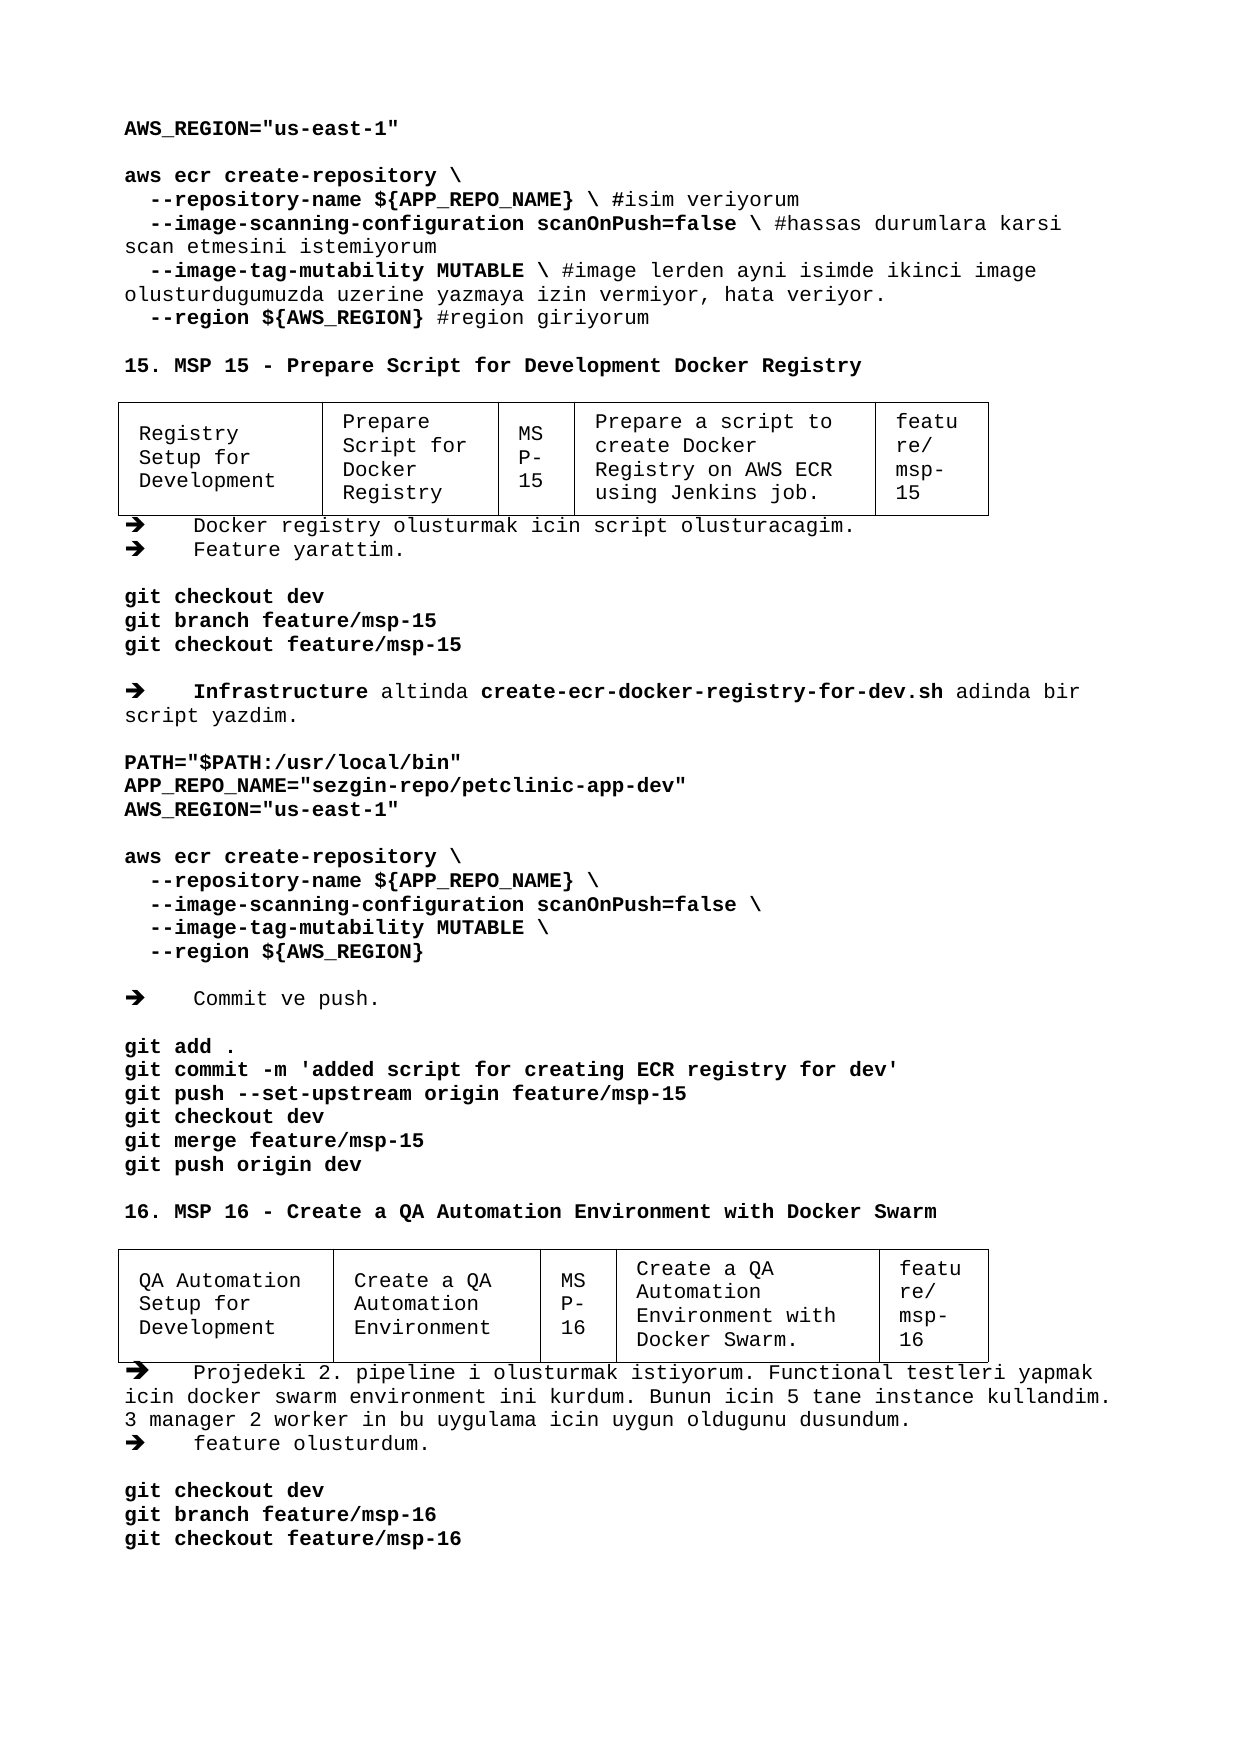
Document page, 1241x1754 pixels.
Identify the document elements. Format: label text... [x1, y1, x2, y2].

list git branch feature/msp-16 [124, 1504, 1122, 1527]
list AWS_REGION="us-east-1" [124, 118, 1122, 142]
list AWS_REGION="us-east-1" [124, 799, 1122, 823]
list git checkout dev [124, 1107, 1122, 1130]
list --region ${AWS_REGION} #region giriyorum [124, 307, 1122, 331]
list --image-scanning-configuration scanOnPush=false \ #hassas durumlara karsi scan etmesini istemiyorum [124, 213, 1122, 260]
table_header feature/msp-16 [880, 1250, 988, 1362]
list --image-tag-mutability MUTABLE \ [124, 917, 1122, 941]
list Commit ve push. [124, 988, 1122, 1012]
list APP_REPO_NAME="sezgin-repo/petclinic-app-dev" [124, 776, 1122, 799]
list git checkout dev [124, 586, 1122, 610]
table_header Create a QA Automation Environment with Docker Swarm. [617, 1250, 879, 1362]
list git push origin dev [124, 1154, 1122, 1177]
list --image-scanning-configuration scanOnPush=false \ [124, 894, 1122, 917]
table_header Prepare Script for Docker Registry [323, 403, 498, 515]
table_header feature/msp-15 [876, 403, 988, 515]
list Docker registry olusturmak icin script olusturacagim. [124, 515, 1122, 539]
list git push --set-upstream origin feature/msp-15 [124, 1083, 1122, 1107]
text 16. MSP 16 - Create a QA Automation Environment with Docker Swarm [124, 1201, 1122, 1225]
list Infrastructure altinda create-ecr-docker-registry-for-dev.sh adinda bir script yazdim. [124, 681, 1122, 728]
table_header MSP-15 [499, 403, 574, 515]
list aws ecr create-repository \ [124, 846, 1122, 870]
table_header Create a QA Automation Environment [334, 1250, 540, 1362]
list git commit -m 'added script for creating ECR registry for dev' [124, 1059, 1122, 1083]
list --repository-name ${APP_REPO_NAME} \ #isim veriyorum [124, 189, 1122, 213]
table_header QA Automation Setup for Development [119, 1250, 333, 1362]
list git checkout feature/msp-15 [124, 634, 1122, 657]
table_header Registry Setup for Development [119, 403, 322, 515]
table_header Prepare a script to create Docker Registry on AWS ECR using Jenkins job. [575, 403, 875, 515]
list feature olusturdum. [124, 1433, 1122, 1457]
list Feature yarattim. [124, 539, 1122, 563]
list --region ${AWS_REGION} [124, 941, 1122, 965]
list git merge feature/msp-15 [124, 1130, 1122, 1154]
list --repository-name ${APP_REPO_NAME} \ [124, 870, 1122, 894]
list PATH="$PATH:/usr/local/bin" [124, 752, 1122, 776]
list git checkout feature/msp-16 [124, 1527, 1122, 1551]
table_header MSP-16 [541, 1250, 616, 1362]
list aws ecr create-repository \ [124, 165, 1122, 189]
list 15. MSP 15 - Prepare Script for Development Docker Registry [124, 354, 1122, 378]
list git checkout dev [124, 1480, 1122, 1504]
list --image-tag-mutability MUTABLE \ #image lerden ayni isimde ikinci image olusturdugumuzda uzerine yazmaya izin vermiyor, hata veriyor. [124, 260, 1122, 307]
list git branch feature/msp-15 [124, 610, 1122, 634]
list Projedeki 2. pipeline i olusturmak istiyorum. Functional testleri yapmak icin docker swarm environment ini kurdum. Bunun icin 5 tane instance kullandim. 3 manager 2 worker in bu uygulama icin uygun oldugunu dusundum. [124, 1362, 1122, 1433]
list git add . [124, 1036, 1122, 1059]
